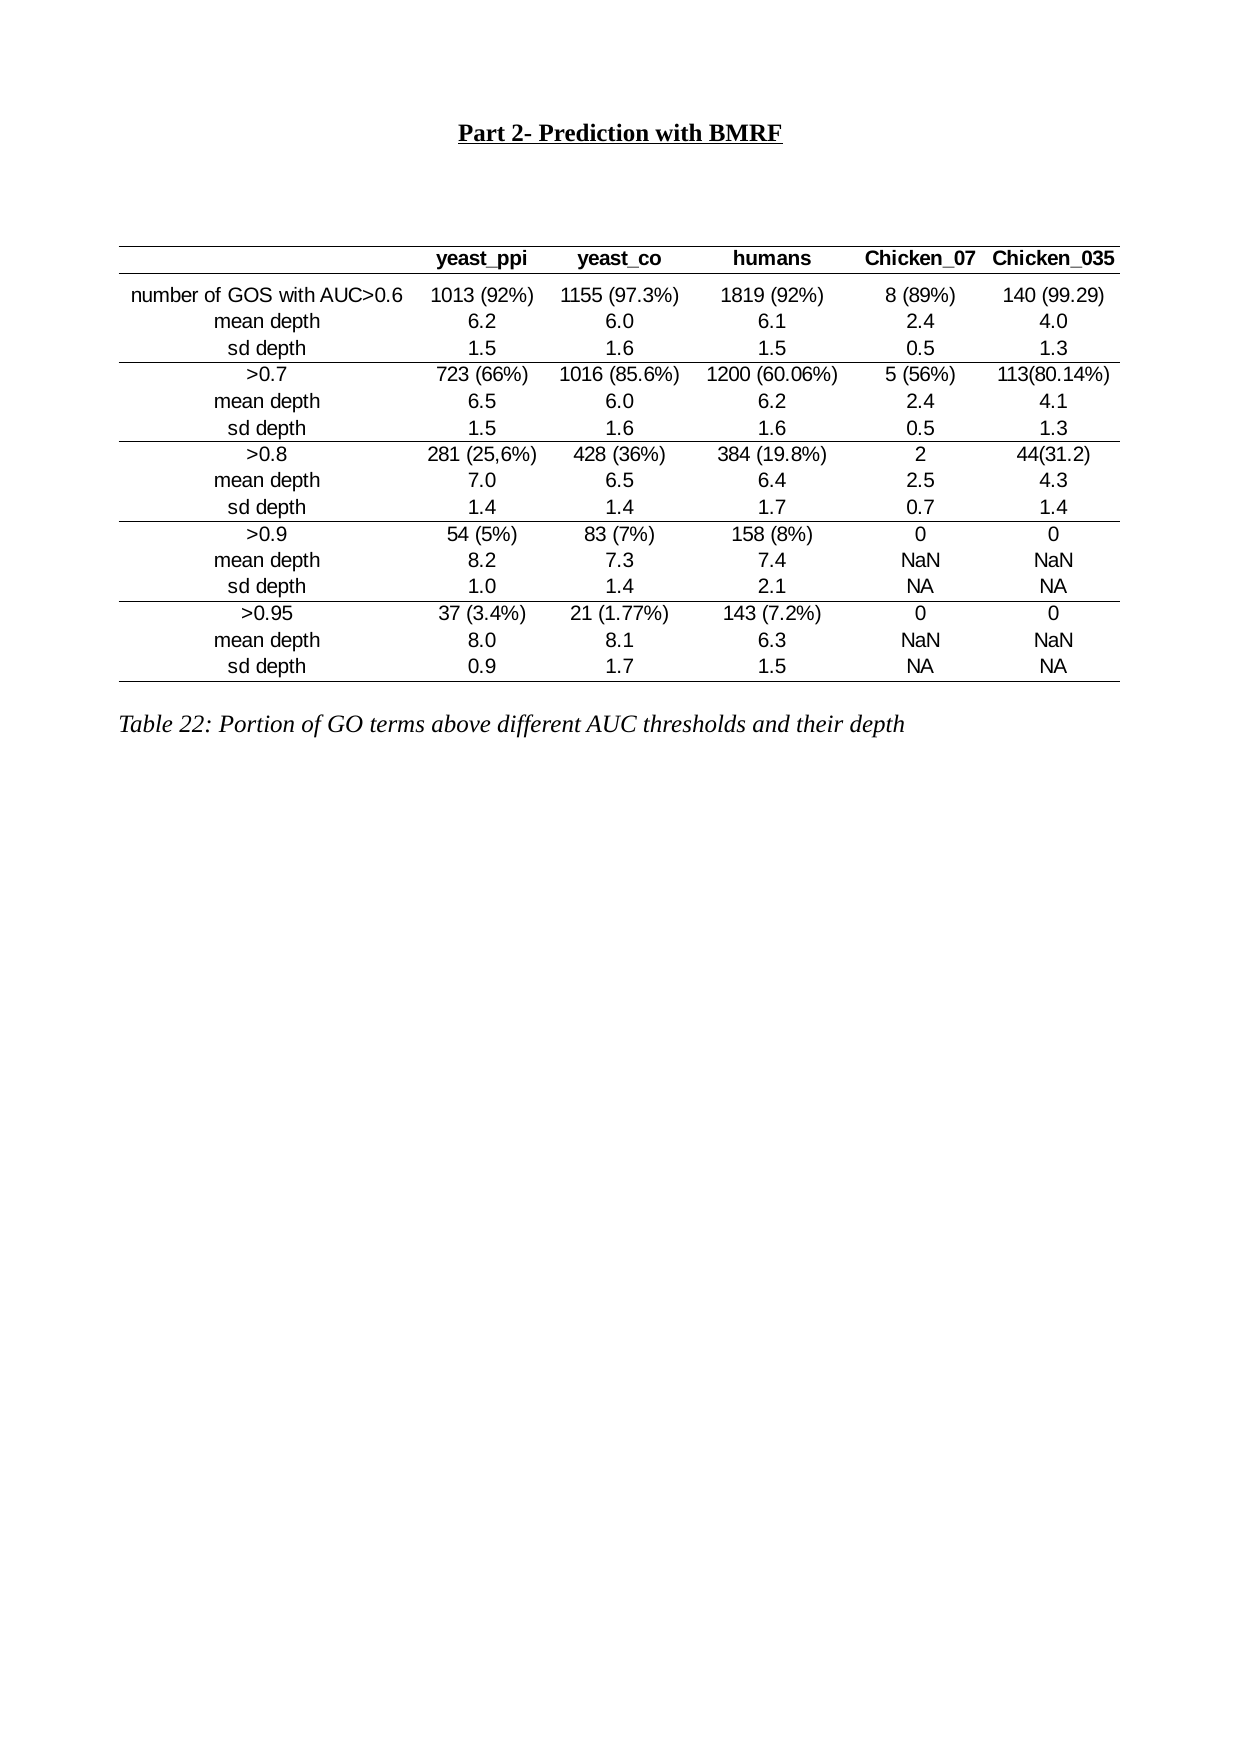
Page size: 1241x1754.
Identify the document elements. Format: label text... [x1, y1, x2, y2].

text Part 2- Prediction with BMRF [118, 118, 1122, 147]
text Table 22: Portion of GO terms above different AUC thresholds and their depth [118, 246, 1122, 738]
